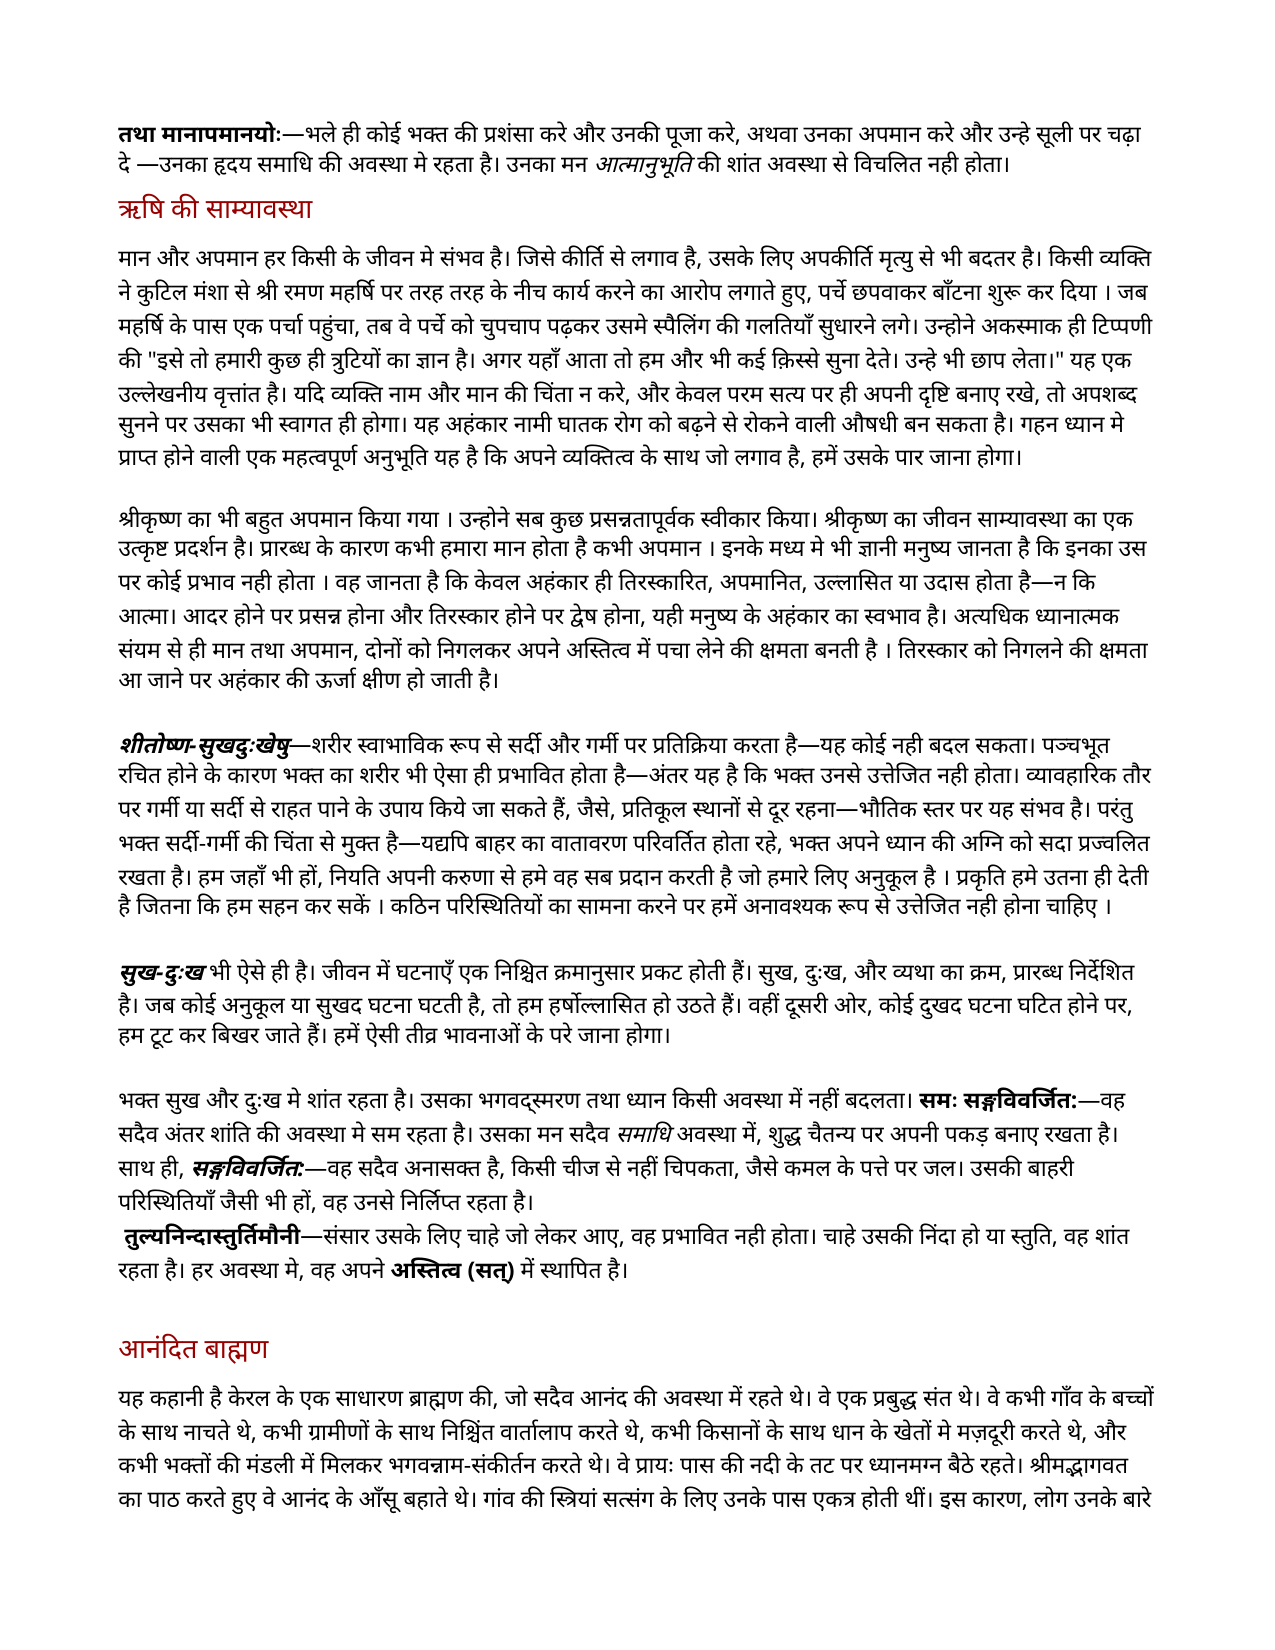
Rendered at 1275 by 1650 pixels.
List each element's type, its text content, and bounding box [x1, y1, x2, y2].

subtitle ऋषि की साम्यावस्था [118, 194, 1157, 230]
text यह कहानी है केरल के एक साधारण ब्राह्मण की, जो सदैव आनंद की अवस्था में रहते थे। वे एक प्रबुद्ध संत थे। वे कभी गाँव के बच्चों के साथ नाचते थे, कभी ग्रामीणों के साथ निश्चिंत वार्तालाप करते थे, कभी किसानों के साथ धान के खेतों मे मज़दूरी करते थे, और कभी भक्तों की मंडली में मिलकर भगवन्नाम-संकीर्तन करते थे। वे प्रायः पास की नदी के तट पर ध्यानमग्न बैठे रहते। श्रीमद्भागवत का पाठ करते हुए वे आनंद के आँसू बहाते थे। गांव की स्त्रियां सत्संग के लिए उनके पास एकत्र होती थीं। इस कारण, लोग उनके बारे [118, 1382, 1157, 1517]
subtitle आनंदित बाह्मण [118, 1334, 1157, 1369]
text तुल्यनिन्दास्तुर्तिमौनी—संसार उसके लिए चाहे जो लेकर आए, वह प्रभावित नही होता। चाहे उसकी निंदा हो या स्तुति, वह शांत रहता है। हर अवस्था मे, वह अपने अस्तित्व (सत्) में स्थापित है। [118, 1220, 1157, 1287]
text तथा मानापमानयोः—भले ही कोई भक्त की प्रशंसा करे और उनकी पूजा करे, अथवा उनका अपमान करे और उन्हे सूली पर चढ़ा दे —उनका हृदय समाधि की अवस्था मे रहता है। उनका मन आत्मानुभूति की शांत अवस्था से विचलित नही होता। [118, 118, 1157, 182]
text भक्त सुख और दुःख मे शांत रहता है। उसका भगवद्स्मरण तथा ध्यान किसी अवस्था में नहीं बदलता। समः सङ्गविवर्जित:—वह सदैव अंतर शांति की अवस्था मे सम रहता है। उसका मन सदैव समाधि अवस्था में, शुद्ध चैतन्य पर अपनी पकड़ बनाए रखता है। साथ ही, सङ्गविवर्जित:—वह सदैव अनासक्त है, किसी‌ चीज से नहीं चिपकता, जैसे कमल के पत्ते पर जल। उसकी बाहरी परिस्थितियाँ जैसी भी हों, वह उनसे निर्लिप्त रहता है। [118, 1084, 1157, 1220]
text श्रीकृष्ण का भी बहुत अपमान किया गया । उन्होने सब कुछ प्रसन्नतापूर्वक स्वीकार किया। श्रीकृष्ण का जीवन साम्यावस्था का एक उत्कृष्ट प्रदर्शन है। प्रारब्ध के कारण कभी हमारा मान होता है कभी अपमान । इनके मध्य मे भी ज्ञानी मनुष्य जानता है कि इनका उस पर कोई प्रभाव नही होता । वह जानता है कि केवल अहंकार ही तिरस्कारित, अपमानित, उल्लासित या उदास होता है—न कि आत्मा। आदर होने पर प्रसन्न होना और तिरस्कार होने पर द्वेष होना, यही मनुष्य के अहंकार का स्वभाव है। अत्यधिक ध्यानात्मक संयम से ही मान तथा अपमान, दोनों को निगलकर अपने अस्तित्व में पचा लेने की क्षमता बनती है । तिरस्कार को निगलने की क्षमता आ जाने पर अहंकार की ऊर्जा क्षीण हो जाती है। [118, 506, 1157, 698]
text मान और अपमान हर किसी के जीवन मे संभव है। जिसे कीर्ति से लगाव है, उसके लिए अपकीर्ति मृत्यु से भी बदतर है। किसी व्यक्ति ने कुटिल मंशा से श्री रमण महर्षि पर तरह तरह के नीच कार्य करने का आरोप लगाते हुए, पर्चे छपवाकर बाँटना शुरू कर दिया । जब महर्षि के पास एक पर्चा पहुंचा, तब वे पर्चे को चुपचाप पढ़कर उसमे स्पैलिंग की गलतियाँ सुधारने लगे। उन्होने अकस्माक ही टिप्पणी की "इसे तो हमारी कुछ ही त्रुटियों का ज्ञान है। अगर यहाँ आता तो हम और भी कई क़िस्से सुना देते। उन्हे भी छाप लेता।" यह एक उल्लेखनीय वृत्तांत है। यदि व्यक्ति नाम और मान की चिंता न करे, और केवल परम सत्य पर ही अपनी दृष्टि बनाए रखे, तो अपशब्द सुनने पर उसका भी स्वागत ही होगा। यह अहंकार नामी घातक रोग को बढ़ने से रोकने वाली औषधी बन सकता है। गहन ध्यान मे प्राप्त होने वाली एक महत्वपूर्ण अनुभूति यह है कि अपने व्यक्तित्व के साथ जो लगाव है, हमें उसके पार जाना होगा। [118, 242, 1157, 475]
text शीतोष्ण-सुखदुःखेषु—शरीर स्वाभाविक रूप से सर्दी और गर्मी पर प्रतिक्रिया करता है—यह कोई नही बदल सकता। पञ्चभूत रचित होने के कारण भक्त का शरीर भी ऐसा ही प्रभावित होता है—अंतर यह है कि भक्त उनसे उत्तेजित नही होता। व्यावहारिक तौर पर गर्मी या सर्दी से राहत पाने के उपाय किये जा सकते हैं, जैसे, प्रतिकूल स्थानों से दूर रहना—भौतिक स्तर पर यह संभव है। परंतु भक्त सर्दी-गर्मी की चिंता से मुक्त है—यद्यपि बाहर का वातावरण परिवर्तित होता रहे, भक्त अपने ध्यान की अग्नि को सदा प्रज्वलित रखता है। हम जहाँ भी हों, नियति अपनी करुणा से हमे वह सब प्रदान करती है जो हमारे लिए अनुकूल है । प्रकृति हमे उतना ही देती है जितना कि हम सहन कर सकें । कठिन परिस्थितियों का सामना करने पर हमें अनावश्यक रूप से उत्तेजित नही होना चाहिए । [118, 729, 1157, 924]
text सुख-दुःख भी ऐसे ही है। जीवन में घटनाएँ एक निश्चित क्रमानुसार प्रकट होती हैं। सुख, दुःख, और व्यथा का क्रम, प्रारब्ध निर्देशित है। जब कोई अनुकूल या सुखद घटना घटती है, तो हम हर्षोल्लासित हो उठते हैं। वहीं दूसरी ओर, कोई दुखद घटना घटित होने पर, हम टूट कर बिखर जाते हैं। हमें ऐसी तीव्र भावनाओं के परे जाना होगा। [118, 955, 1157, 1053]
